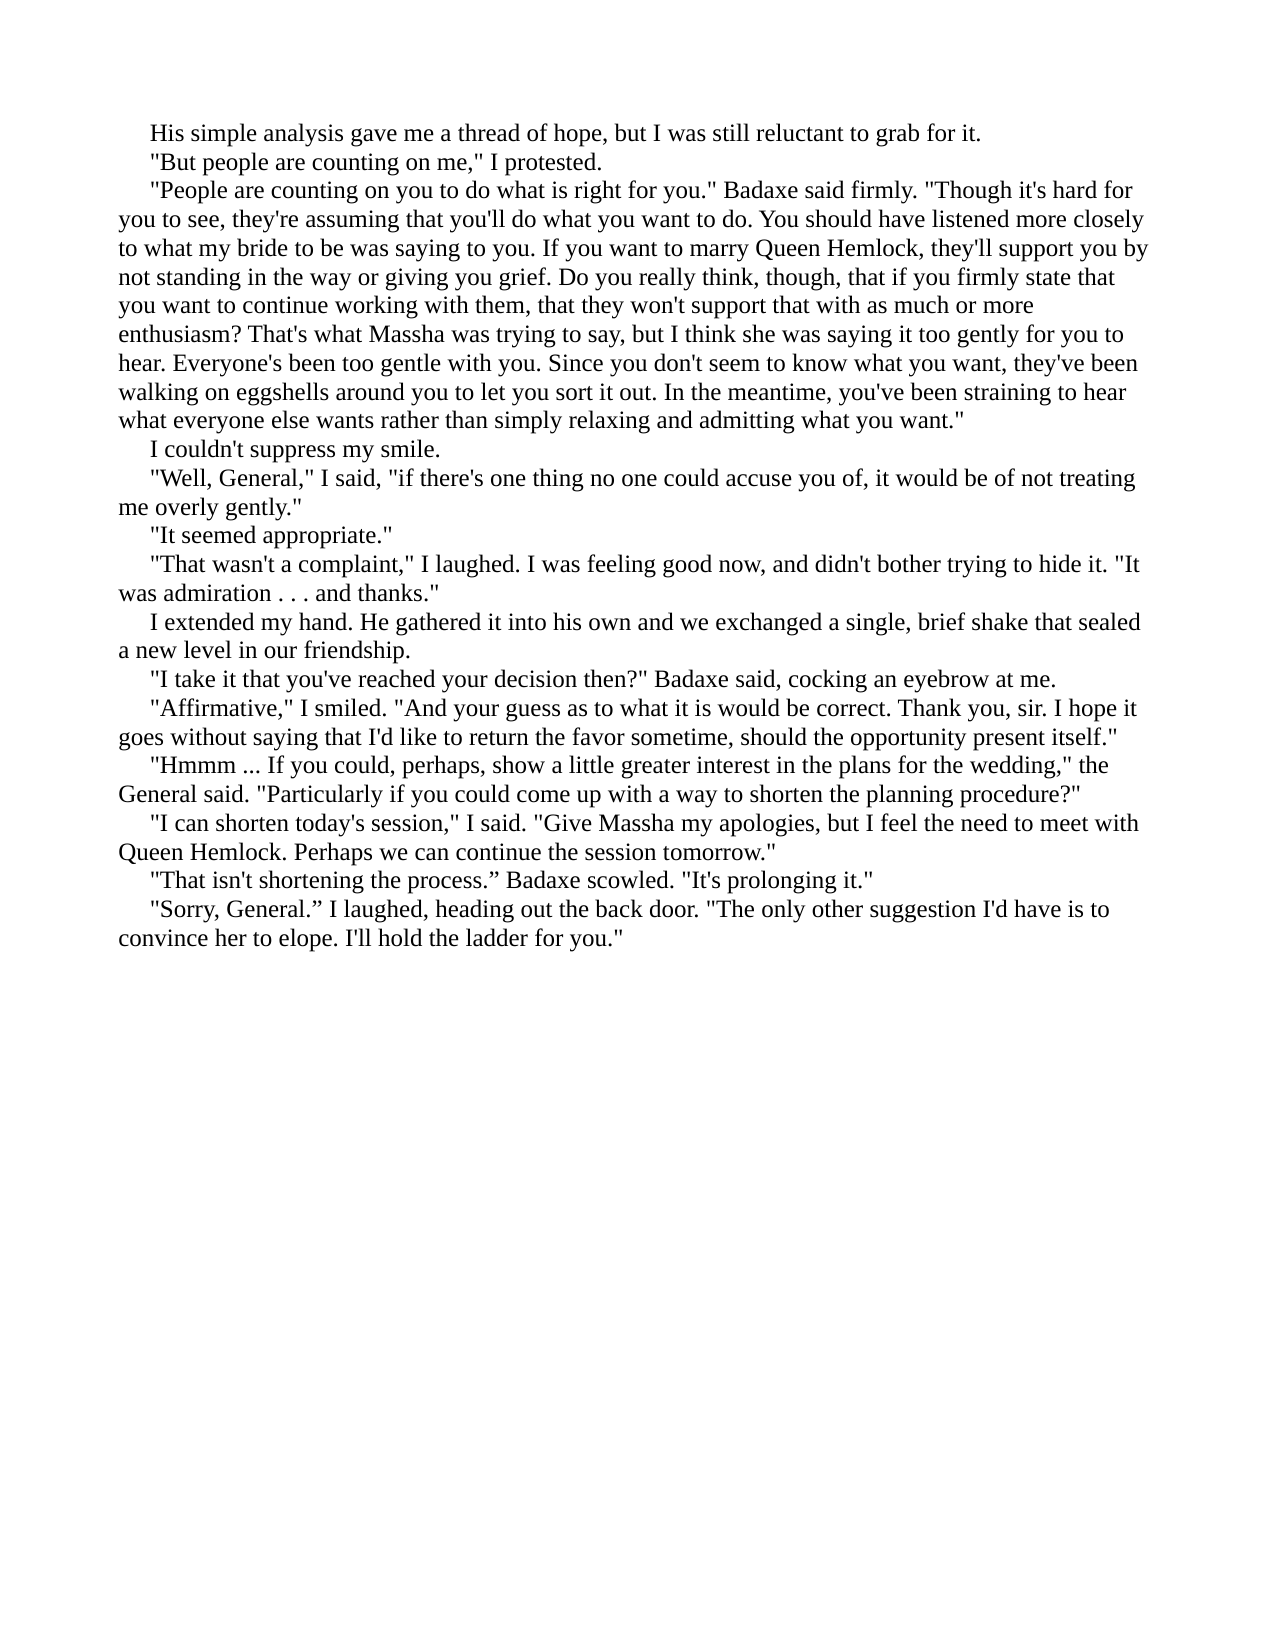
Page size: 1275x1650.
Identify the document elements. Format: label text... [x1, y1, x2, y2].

text "That isn't shortening the process.” Badaxe scowled. "It's prolonging it." [118, 866, 1157, 894]
text "I can shorten today's session," I said. "Give Massha my apologies, but I feel the need to meet with Queen Hemlock. Perhaps we can continue the session tomorrow." [118, 808, 1157, 866]
text His simple analysis gave me a thread of hope, but I was still reluctant to grab for it. [118, 118, 1157, 147]
text "Hmmm ... If you could, perhaps, show a little greater interest in the plans for the wedding," the General said. "Particularly if you could come up with a way to shorten the planning procedure?" [118, 751, 1157, 808]
text I extended my hand. He gathered it into his own and we exchanged a single, brief shake that sealed a new level in our friendship. [118, 607, 1157, 664]
text "Well, General," I said, "if there's one thing no one could accuse you of, it would be of not treating me overly gently." [118, 463, 1157, 521]
text I couldn't suppress my smile. [118, 434, 1157, 463]
text "Affirmative," I smiled. "And your guess as to what it is would be correct. Thank you, sir. I hope it goes without saying that I'd like to return the favor sometime, should the opportunity present itself." [118, 693, 1157, 751]
text "Sorry, General.” I laughed, heading out the back door. "The only other suggestion I'd have is to convince her to elope. I'll hold the ladder for you." [118, 894, 1157, 952]
text "People are counting on you to do what is right for you." Badaxe said firmly. "Though it's hard for you to see, they're assuming that you'll do what you want to do. You should have listened more closely to what my bride to be was saying to you. If you want to marry Queen Hemlock, they'll support you by not standing in the way or giving you grief. Do you really think, though, that if you firmly state that you want to continue working with them, that they won't support that with as much or more enthusiasm? That's what Massha was trying to say, but I think she was saying it too gently for you to hear. Everyone's been too gentle with you. Since you don't seem to know what you want, they've been walking on eggshells around you to let you sort it out. In the meantime, you've been straining to hear what everyone else wants rather than simply relaxing and admitting what you want." [118, 176, 1157, 434]
text "I take it that you've reached your decision then?" Badaxe said, cocking an eyebrow at me. [118, 664, 1157, 693]
text "It seemed appropriate." [118, 521, 1157, 549]
text "But people are counting on me," I protested. [118, 147, 1157, 176]
text "That wasn't a complaint," I laughed. I was feeling good now, and didn't bother trying to hide it. "It was admiration . . . and thanks." [118, 549, 1157, 607]
